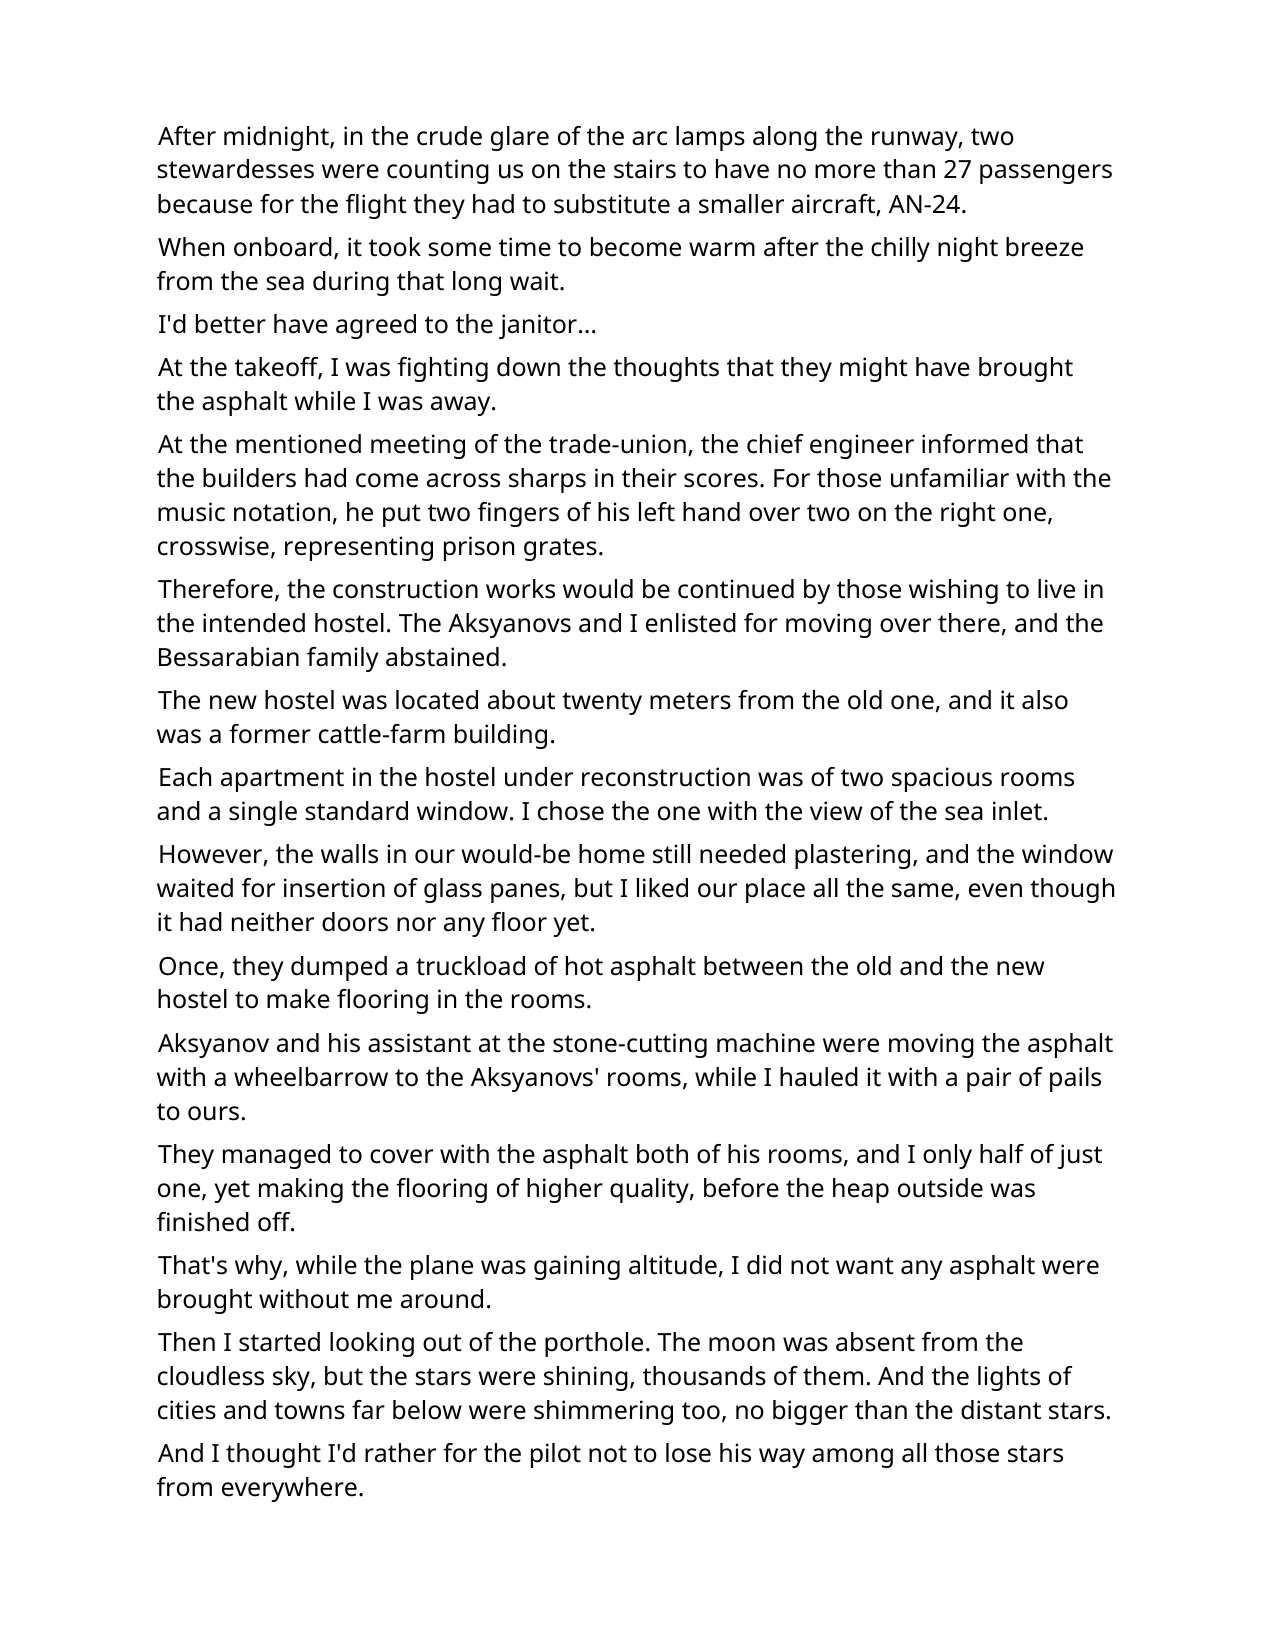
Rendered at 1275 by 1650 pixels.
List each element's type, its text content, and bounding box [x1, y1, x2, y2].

text After midnight, in the crude glare of the arc lamps along the runway, two stewardesses were counting us on the stairs to have no more than 27 passengers because for the flight they had to substitute a smaller aircraft, AN-24. [156, 118, 1118, 220]
text That's why, while the plane was gaining altitude, I did not want any asphalt were brought without me around. [156, 1247, 1118, 1316]
text Aksyanov and his assistant at the stone-cutting machine were moving the asphalt with a wheelbarrow to the Aksyanovs' rooms, while I hauled it with a pair of pails to ours. [156, 1025, 1118, 1127]
text When onboard, it took some time to become warm after the chilly night breeze from the sea during that long wait. [156, 229, 1118, 297]
text They managed to cover with the asphalt both of his rooms, and I only half of just one, yet making the flooring of higher quality, before the heap outside was finished off. [156, 1136, 1118, 1238]
text However, the walls in our would-be home still needed plastering, and the window waited for insertion of glass panes, but I liked our place all the same, even though it had neither doors nor any floor yet. [156, 837, 1118, 939]
text Each apartment in the hostel under reconstruction was of two spacious rooms and a single standard window. I chose the one with the view of the sea inlet. [156, 760, 1118, 828]
text At the mentioned meeting of the trade-union, the chief engineer informed that the builders had come across sharps in their scores. For those unfamiliar with the music notation, he put two fingers of his left hand over two on the right one, crosswise, representing prison grates. [156, 426, 1118, 563]
text Once, they dumped a truckload of hot asphalt between the old and the new hostel to make flooring in the rooms. [156, 948, 1118, 1016]
text Therefore, the construction works would be continued by those wishing to live in the intended hostel. The Aksyanovs and I enlisted for moving over there, and the Bessarabian family abstained. [156, 572, 1118, 674]
text And I thought I'd rather for the pilot not to lose his way among all those stars from everywhere. [156, 1436, 1118, 1504]
text I'd better have agreed to the janitor… [156, 306, 1118, 340]
text At the takeoff, I was fighting down the thoughts that they might have brought the asphalt while I was away. [156, 349, 1118, 417]
text Then I started looking out of the porthole. The moon was absent from the cloudless sky, but the stars were shining, thousands of them. And the lights of cities and towns far below were shimmering too, no bigger than the distant stars. [156, 1324, 1118, 1427]
text The new hostel was located about twenty meters from the old one, and it also was a former cattle-farm building. [156, 683, 1118, 751]
